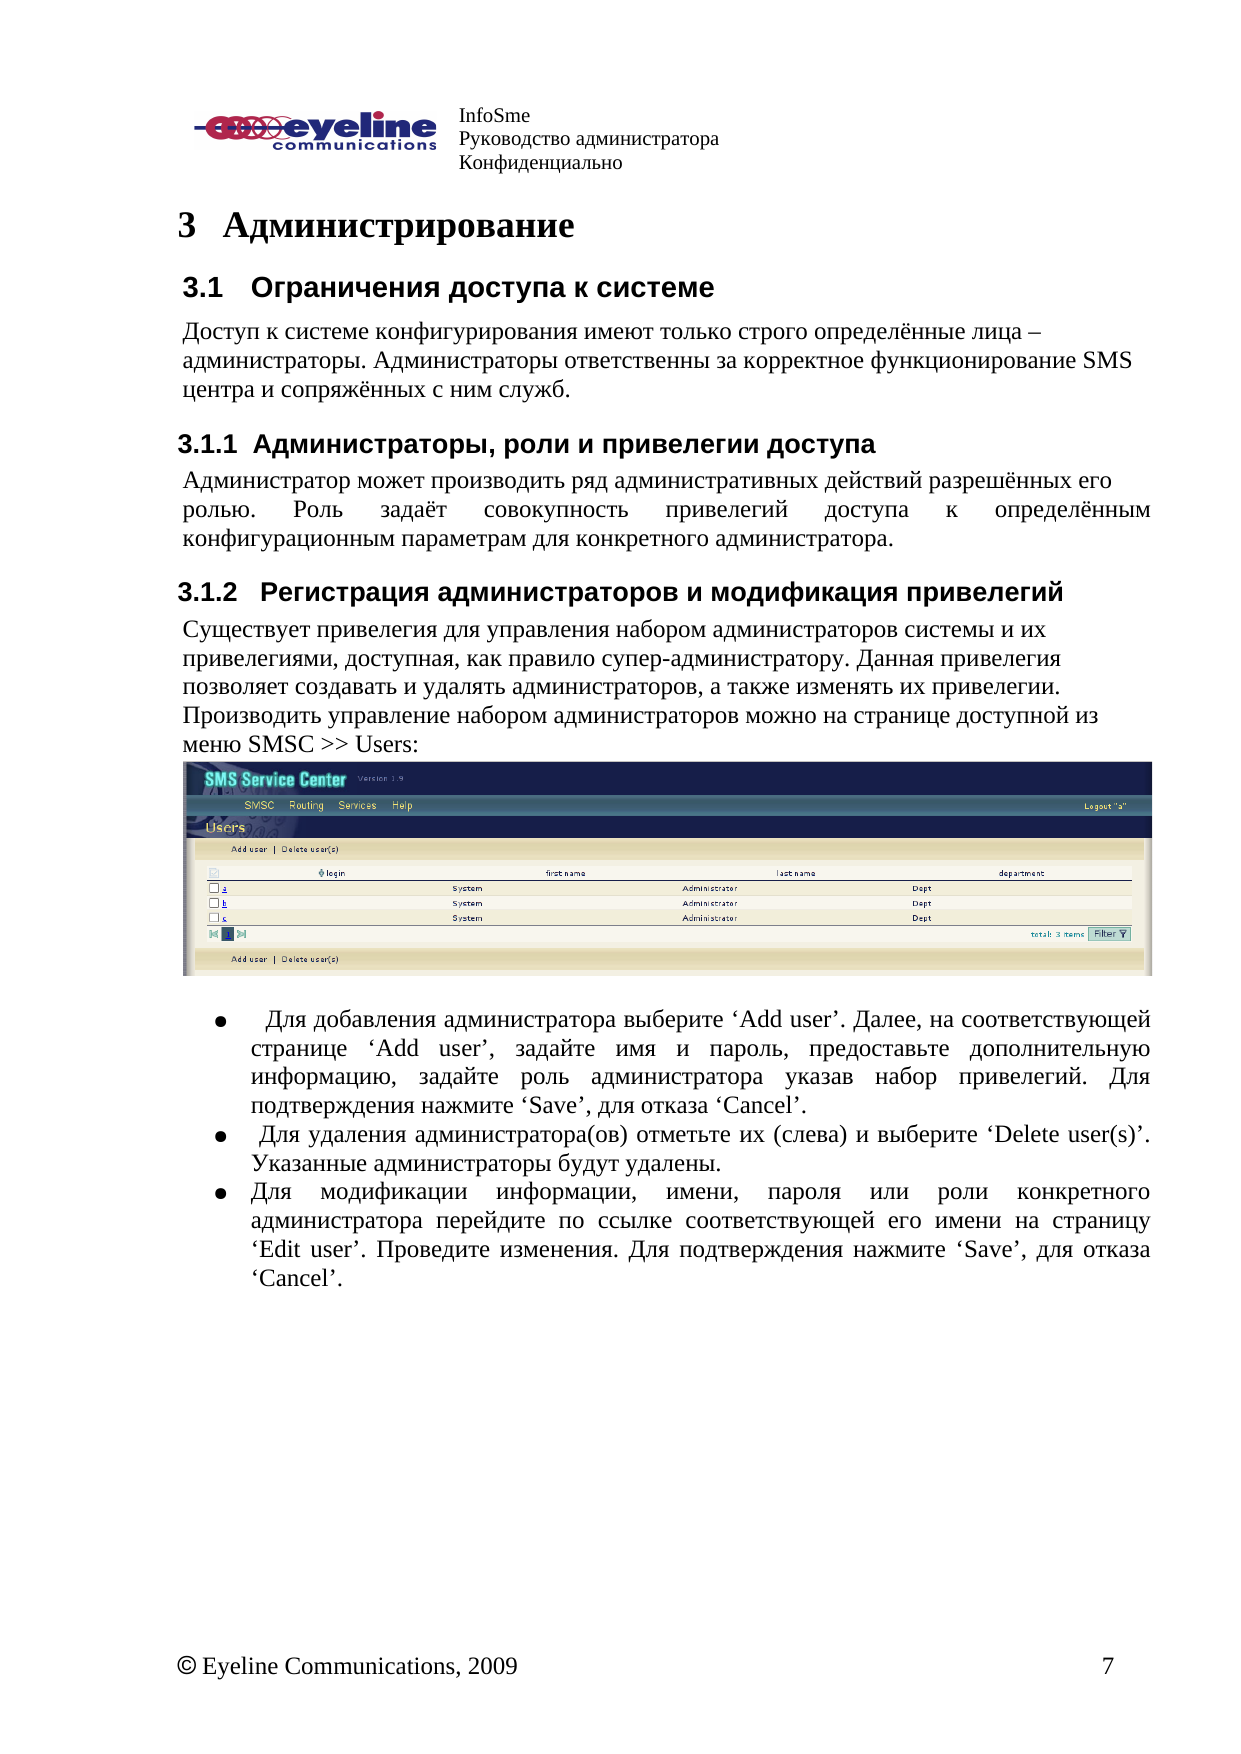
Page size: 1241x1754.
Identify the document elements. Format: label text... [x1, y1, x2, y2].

subtitle Регистрация администраторов и модификация привелегий [177, 576, 1152, 608]
text меню SMSC >> Users: [182, 729, 1152, 758]
subtitle Ограничения доступа к системе [182, 270, 1152, 304]
text администраторы. Администраторы ответственны за корректное функционирование SMS [182, 345, 1152, 374]
text привелегиями, доступная, как правило супер-администратору. Данная привелегия [182, 643, 1152, 671]
text Администратор может производить ряд административных действий разрешённых его [182, 465, 1152, 494]
text Производить управление набором администраторов можно на странице доступной из [182, 700, 1152, 729]
text ролью. Роль задаёт совокупность привелегий доступа к определённым конфигурационным параметрам для конкретного администратора. [182, 494, 1152, 551]
text центра и сопряжённых с ним служб. [182, 374, 1152, 403]
list Для добавления администратора выберите ‘Add user’. Далее, на соответствующей странице ‘Add user’, задайте имя и пароль, предоставьте дополнительную информацию, задайте роль администратора указав набор привелегий. Для подтверждения нажмите ‘Save’, для отказа ‘Cancel’. [233, 1004, 1152, 1119]
picture [183, 761, 1153, 976]
text Доступ к системе конфигурирования имеют только строго определённые лица – [182, 316, 1152, 345]
list Для модификации информации, имени, пароля или роли конкретного администратора перейдите по ссылке соответствующей его имени на страницу ‘Edit user’. Проведите изменения. Для подтверждения нажмите ‘Save’, для отказа ‘Cancel’. [233, 1176, 1152, 1291]
text позволяет создавать и удалять администраторов, а также изменять их привелегии. [182, 671, 1152, 700]
subtitle Администраторы, роли и привелегии доступа [177, 428, 1152, 459]
text Существует привелегия для управления набором администраторов системы и их [182, 614, 1152, 643]
list Для удаления администратора(ов) отметьте их (слева) и выберите ‘Delete user(s)’. Указанные администраторы будут удалены. [233, 1119, 1152, 1176]
subtitle Администрирование [177, 202, 1152, 245]
picture [194, 111, 437, 150]
